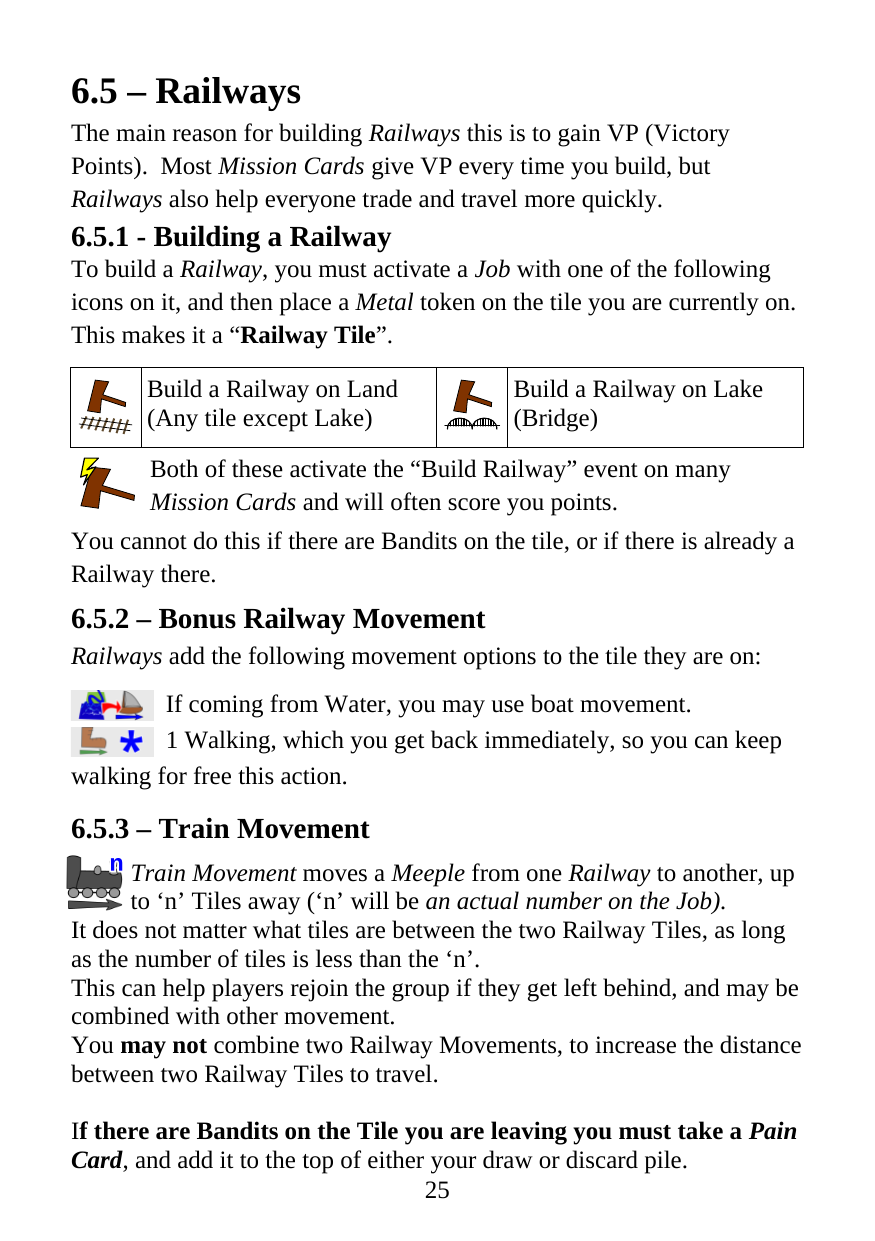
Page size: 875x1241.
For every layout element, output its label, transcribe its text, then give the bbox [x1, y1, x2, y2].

table_header [71, 368, 141, 447]
text You may not combine two Railway Movements, to increase the distance between two Railway Tiles to travel. [71, 1030, 803, 1088]
subtitle 6.5.1 - Building a Railway [71, 219, 803, 253]
text If coming from Water, you may use boat movement. 1 Walking, which you get back immediately, so you can keep walking for free this action. [71, 689, 803, 790]
text Train Movement moves a Meeple from one Railway to another, up to ‘n’ Tiles away (‘n’ will be an actual number on the Job). [71, 858, 803, 915]
subtitle 6.5.3 – Train Movement [71, 812, 803, 845]
picture [70, 727, 154, 757]
picture [65, 853, 125, 911]
table_header Build a Railway on Land (Any tile except Lake) [142, 368, 436, 447]
text To build a Railway, you must activate a Job with one of the following icons on it, and then place a Metal token on the tile you are currently on. This makes it a “Railway Tile”. [71, 254, 803, 348]
text This can help players rejoin the group if they get left behind, and may be combined with other movement. [71, 973, 803, 1030]
text You cannot do this if there are Bandits on the tile, or if there is already a Railway there. [71, 526, 803, 588]
text It does not matter what tiles are between the two Railway Tiles, as long as the number of tiles is less than the ‘n’. [71, 915, 803, 973]
table_header [437, 368, 507, 447]
text The main reason for building Railways this is to gain VP (Victory Points). Most Mission Cards give VP every time you build, but Railways also help everyone trade and travel more quickly. [71, 118, 803, 212]
picture [70, 690, 154, 721]
text Railways add the following movement options to the tile they are on: [71, 641, 803, 670]
text Both of these activate the “Build Railway” event on many Mission Cards and will often score you points. [71, 454, 803, 516]
subtitle 6.5.2 – Bonus Railway Movement [71, 601, 803, 634]
table_header Build a Railway on Lake (Bridge) [508, 368, 803, 447]
text If there are Bandits on the Tile you are leaving you must take a Pain Card, and add it to the top of either your draw or discard pile. [71, 1116, 803, 1174]
subtitle 6.5 – Railways [71, 68, 803, 111]
